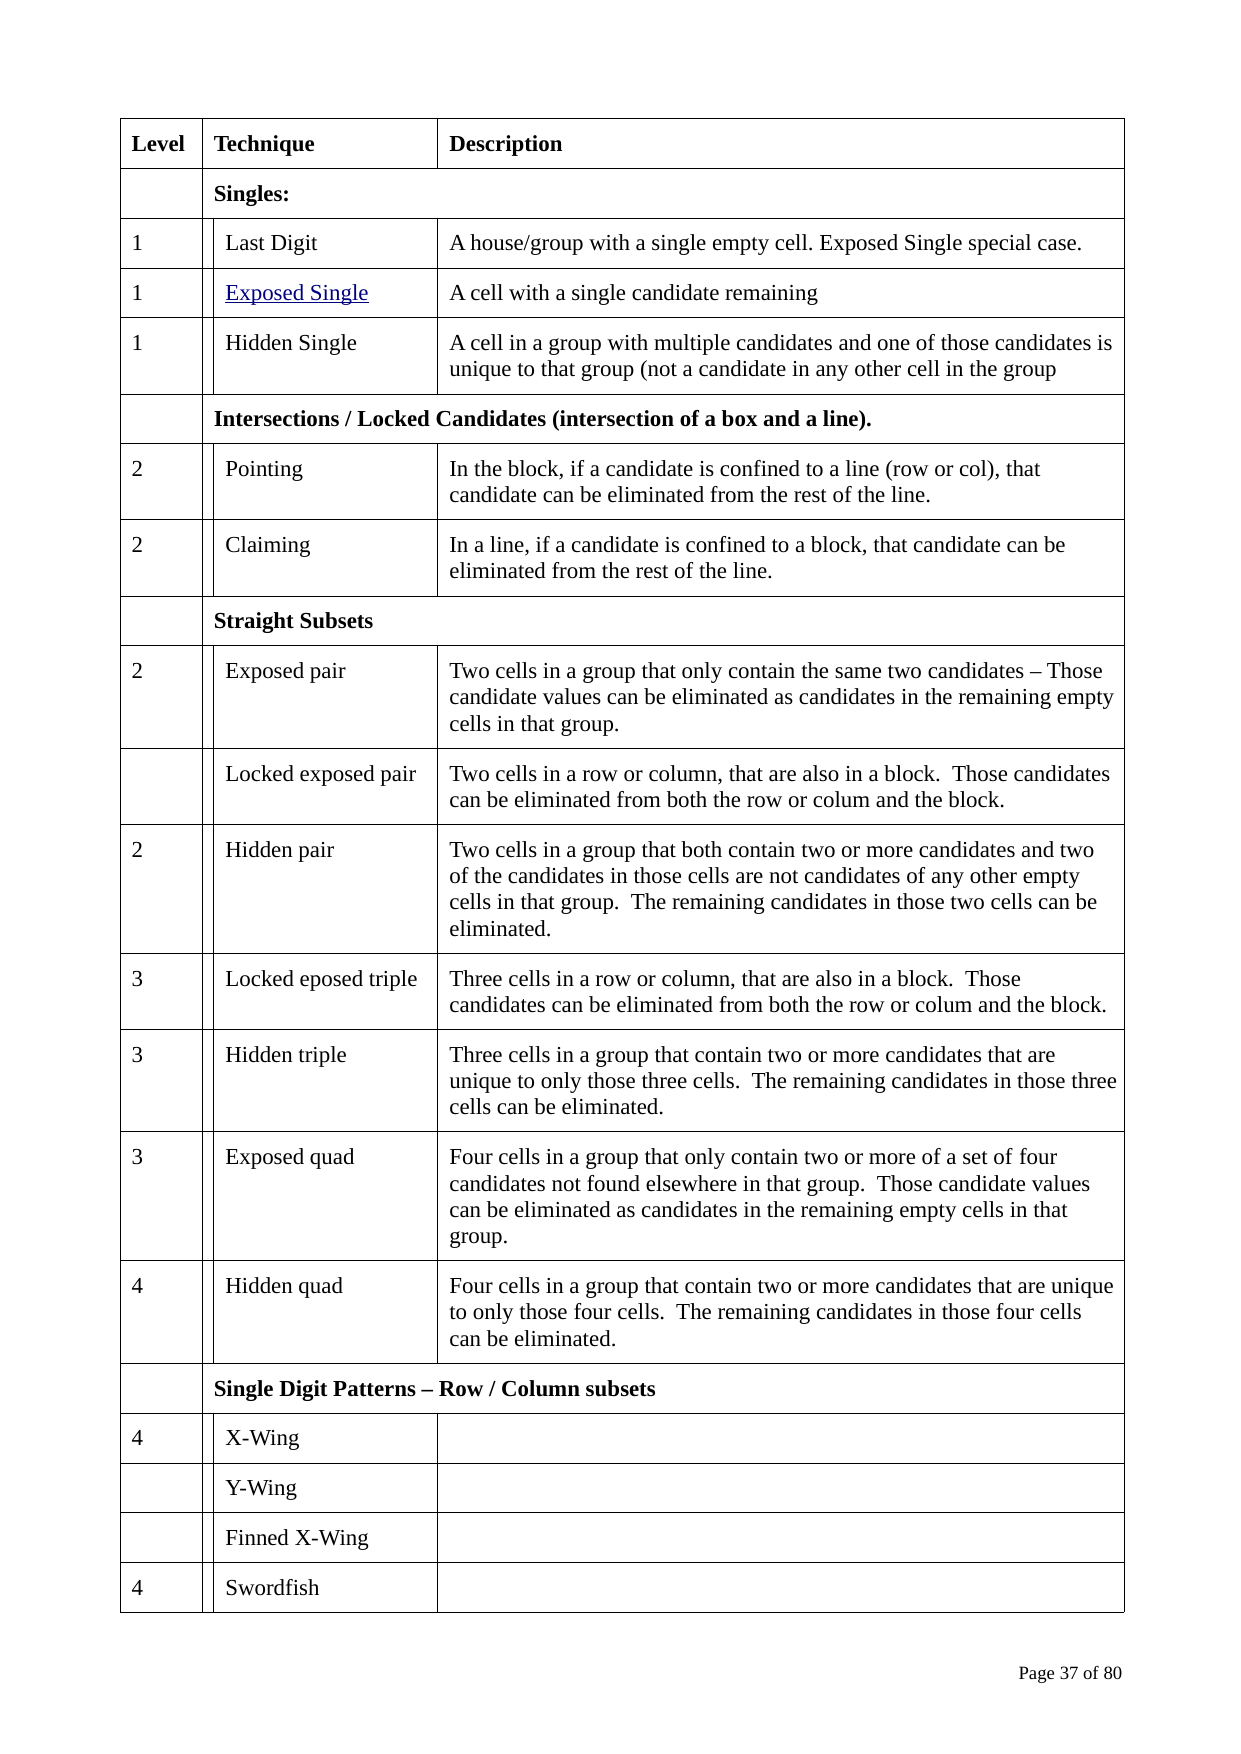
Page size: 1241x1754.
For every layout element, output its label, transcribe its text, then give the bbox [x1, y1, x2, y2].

table_cell 3 [121, 1132, 202, 1260]
table_cell Two cells in a group that both contain two or more candidates and two of the candidates in those cells are not candidates of any other empty cells in that group. The remaining candidates in those two cells can be eliminated. [438, 825, 1124, 953]
table_header Description [438, 119, 1124, 168]
table_cell 3 [121, 954, 202, 1029]
table_cell Four cells in a group that only contain two or more of a set of four candidates not found elsewhere in that group. Those candidate values can be eliminated as candidates in the remaining empty cells in that group. [438, 1132, 1124, 1260]
table_cell 1 [121, 269, 202, 317]
table_cell Swordfish [214, 1563, 437, 1612]
table_cell [121, 1364, 202, 1413]
table_cell Exposed pair [214, 646, 437, 748]
table_cell Four cells in a group that contain two or more candidates that are unique to only those four cells. The remaining candidates in those four cells can be eliminated. [438, 1261, 1124, 1363]
table_cell Single Digit Patterns – Row / Column subsets [203, 1364, 1124, 1413]
table_cell [203, 1464, 213, 1512]
table_cell [203, 318, 213, 393]
table_cell [121, 749, 202, 824]
table_cell [203, 1132, 213, 1260]
table_cell [121, 597, 202, 645]
table_cell Hidden triple [214, 1030, 437, 1131]
table_cell [438, 1414, 1124, 1462]
table_cell 2 [121, 825, 202, 953]
table_cell [203, 825, 213, 953]
table_cell Y-Wing [214, 1464, 437, 1512]
table_cell 3 [121, 1030, 202, 1131]
table_cell 2 [121, 646, 202, 748]
table_cell Two cells in a group that only contain the same two candidates – Those candidate values can be eliminated as candidates in the remaining empty cells in that group. [438, 646, 1124, 748]
table_cell Hidden quad [214, 1261, 437, 1363]
table_cell 4 [121, 1261, 202, 1363]
table_cell [121, 1513, 202, 1562]
table_cell 1 [121, 219, 202, 267]
table_cell [203, 1261, 213, 1363]
table_cell Locked eposed triple [214, 954, 437, 1029]
table_cell [203, 1030, 213, 1131]
table_cell [203, 954, 213, 1029]
table_cell [121, 1464, 202, 1512]
table_cell [438, 1513, 1124, 1562]
table_cell Straight Subsets [203, 597, 1124, 645]
table_cell [121, 395, 202, 443]
table_cell Hidden pair [214, 825, 437, 953]
table_cell 4 [121, 1414, 202, 1462]
table_cell Claiming [214, 520, 437, 596]
table_cell Two cells in a row or column, that are also in a block. Those candidates can be eliminated from both the row or colum and the block. [438, 749, 1124, 824]
table_header Level [121, 119, 202, 168]
table_cell [203, 1414, 213, 1462]
table_cell In a line, if a candidate is confined to a block, that candidate can be eliminated from the rest of the line. [438, 520, 1124, 596]
table_cell Last Digit [214, 219, 437, 267]
table_cell [203, 1513, 213, 1562]
table_cell [203, 520, 213, 596]
table_cell [203, 646, 213, 748]
table_cell [203, 1563, 213, 1612]
table_cell Hidden Single [214, 318, 437, 393]
table_cell 2 [121, 444, 202, 519]
table_cell A cell with a single candidate remaining [438, 269, 1124, 317]
table_cell Three cells in a group that contain two or more candidates that are unique to only those three cells. The remaining candidates in those three cells can be eliminated. [438, 1030, 1124, 1131]
table_cell 4 [121, 1563, 202, 1612]
table_cell Finned X-Wing [214, 1513, 437, 1562]
table_cell [203, 219, 213, 267]
table_cell [438, 1563, 1124, 1612]
table_header Technique [203, 119, 437, 168]
table_cell 1 [121, 318, 202, 393]
table_cell Pointing [214, 444, 437, 519]
table_cell X-Wing [214, 1414, 437, 1462]
table_cell A house/group with a single empty cell. Exposed Single special case. [438, 219, 1124, 267]
table_cell Locked exposed pair [214, 749, 437, 824]
table_cell Intersections / Locked Candidates (intersection of a box and a line). [203, 395, 1124, 443]
table_cell In the block, if a candidate is confined to a line (row or col), that candidate can be eliminated from the rest of the line. [438, 444, 1124, 519]
table_cell Singles: [203, 169, 1124, 218]
table_cell Three cells in a row or column, that are also in a block. Those candidates can be eliminated from both the row or colum and the block. [438, 954, 1124, 1029]
table_cell Exposed quad [214, 1132, 437, 1260]
table_cell [438, 1464, 1124, 1512]
table_cell [203, 269, 213, 317]
table_cell A cell in a group with multiple candidates and one of those candidates is unique to that group (not a candidate in any other cell in the group [438, 318, 1124, 393]
table_cell [203, 444, 213, 519]
table_cell [121, 169, 202, 218]
table_cell 2 [121, 520, 202, 596]
table_cell Exposed Single [214, 269, 437, 317]
table_cell [203, 749, 213, 824]
